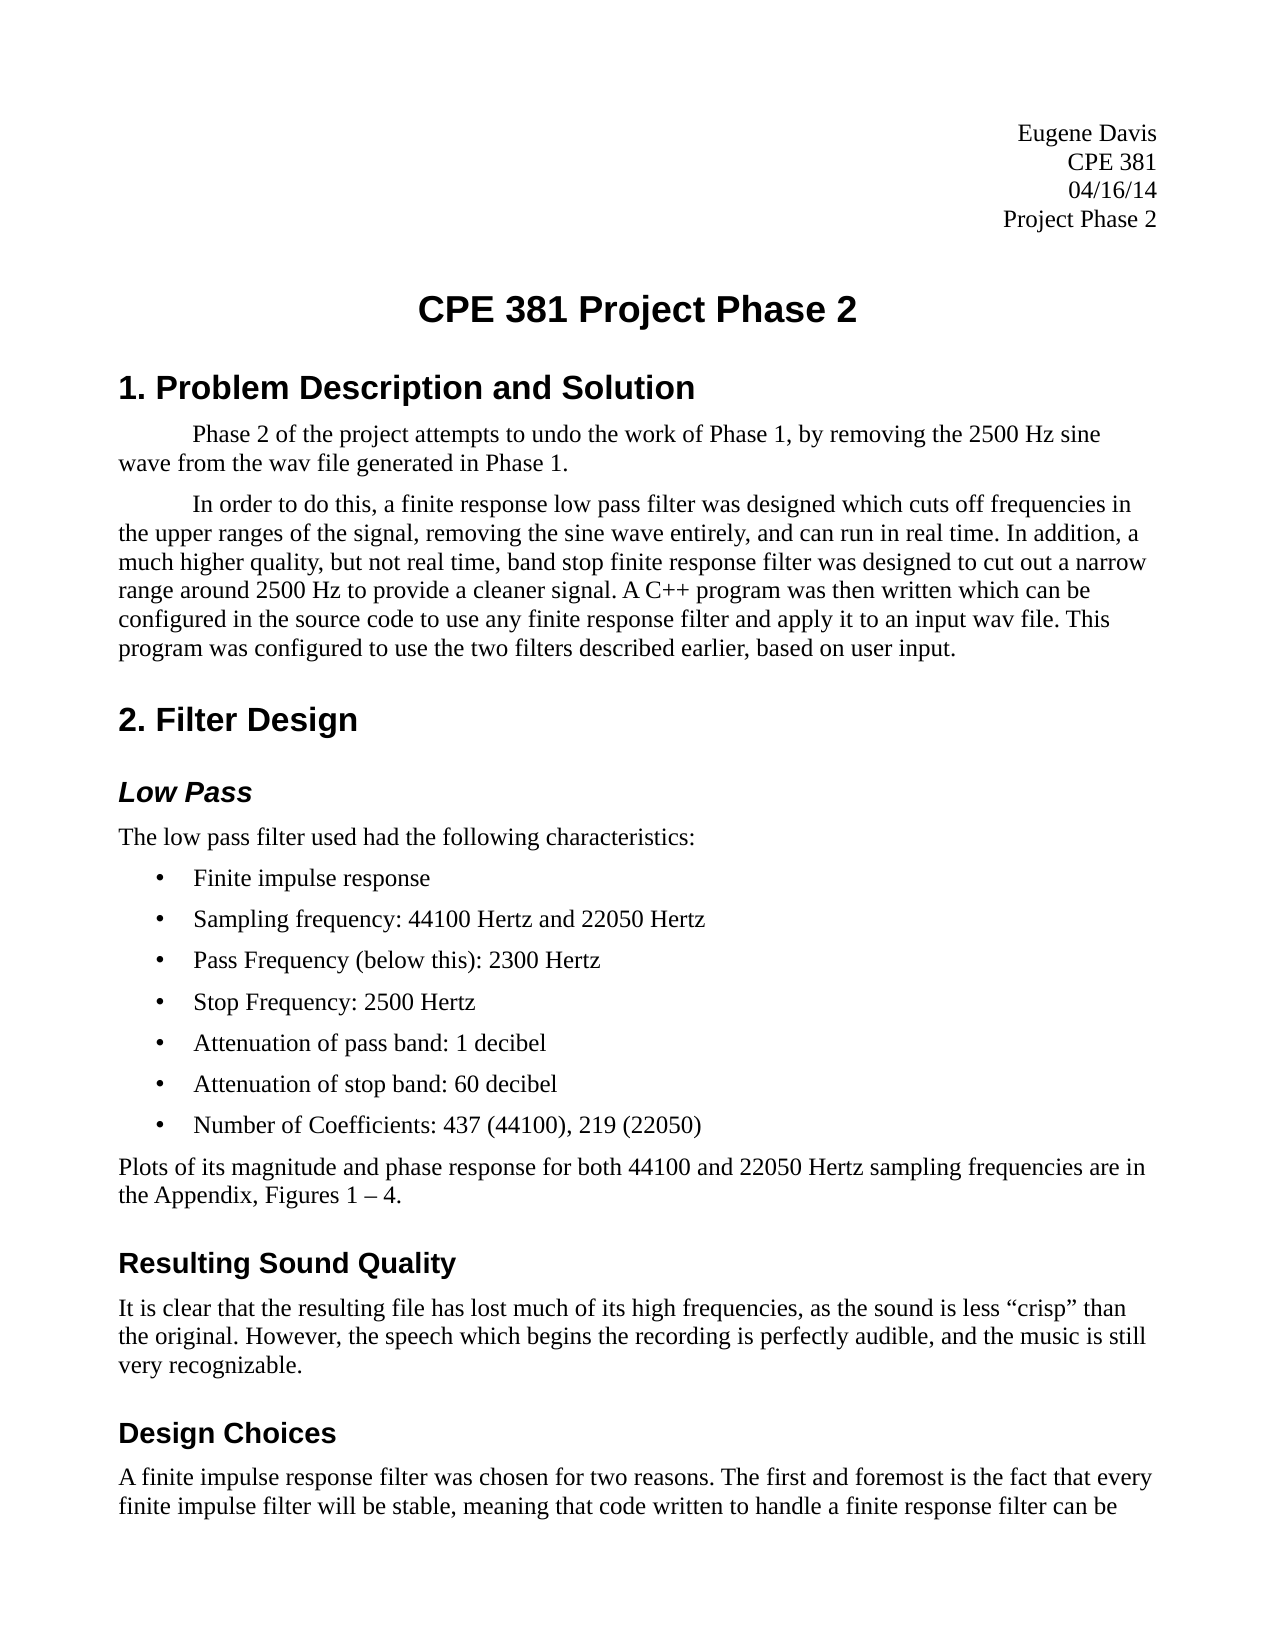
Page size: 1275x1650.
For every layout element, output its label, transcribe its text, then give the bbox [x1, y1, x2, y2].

title CPE 381 Project Phase 2 [118, 288, 1157, 331]
list Pass Frequency (below this): 2300 Hertz [156, 945, 1157, 974]
text The low pass filter used had the following characteristics: [118, 822, 1157, 850]
list Attenuation of stop band: 60 decibel [156, 1069, 1157, 1098]
list Number of Coefficients: 437 (44100), 219 (22050) [156, 1110, 1157, 1139]
text A finite impulse response filter was chosen for two reasons. The first and foremost is the fact that every finite impulse filter will be stable, meaning that code written to handle a finite response filter can be [118, 1462, 1157, 1520]
subtitle 2. Filter Design [118, 699, 1157, 738]
subtitle Design Choices [118, 1416, 1157, 1450]
list Sampling frequency: 44100 Hertz and 22050 Hertz [156, 904, 1157, 933]
text It is clear that the resulting file has lost much of its high frequencies, as the sound is less “crisp” than the original. However, the speech which begins the recording is perfectly audible, and the music is still very recognizable. [118, 1293, 1157, 1379]
list Finite impulse response [156, 863, 1157, 892]
text Plots of its magnitude and phase response for both 44100 and 22050 Hertz sampling frequencies are in the Appendix, Figures 1 – 4. [118, 1152, 1157, 1209]
text In order to do this, a finite response low pass filter was designed which cuts off frequencies in the upper ranges of the signal, removing the sine wave entirely, and can run in real time. In addition, a much higher quality, but not real time, band stop finite response filter was designed to cut out a narrow range around 2500 Hz to provide a cleaner signal. A C++ program was then written which can be configured in the source code to use any finite response filter and apply it to an input wav file. This program was configured to use the two filters described earlier, based on user input. [118, 489, 1157, 662]
text Phase 2 of the project attempts to undo the work of Phase 1, by removing the 2500 Hz sine wave from the wav file generated in Phase 1. [118, 419, 1157, 477]
subtitle Resulting Sound Quality [118, 1247, 1157, 1280]
list Stop Frequency: 2500 Hertz [156, 987, 1157, 1015]
list Attenuation of pass band: 1 decibel [156, 1028, 1157, 1057]
subtitle Low Pass [118, 776, 1157, 809]
subtitle 1. Problem Description and Solution [118, 368, 1157, 407]
